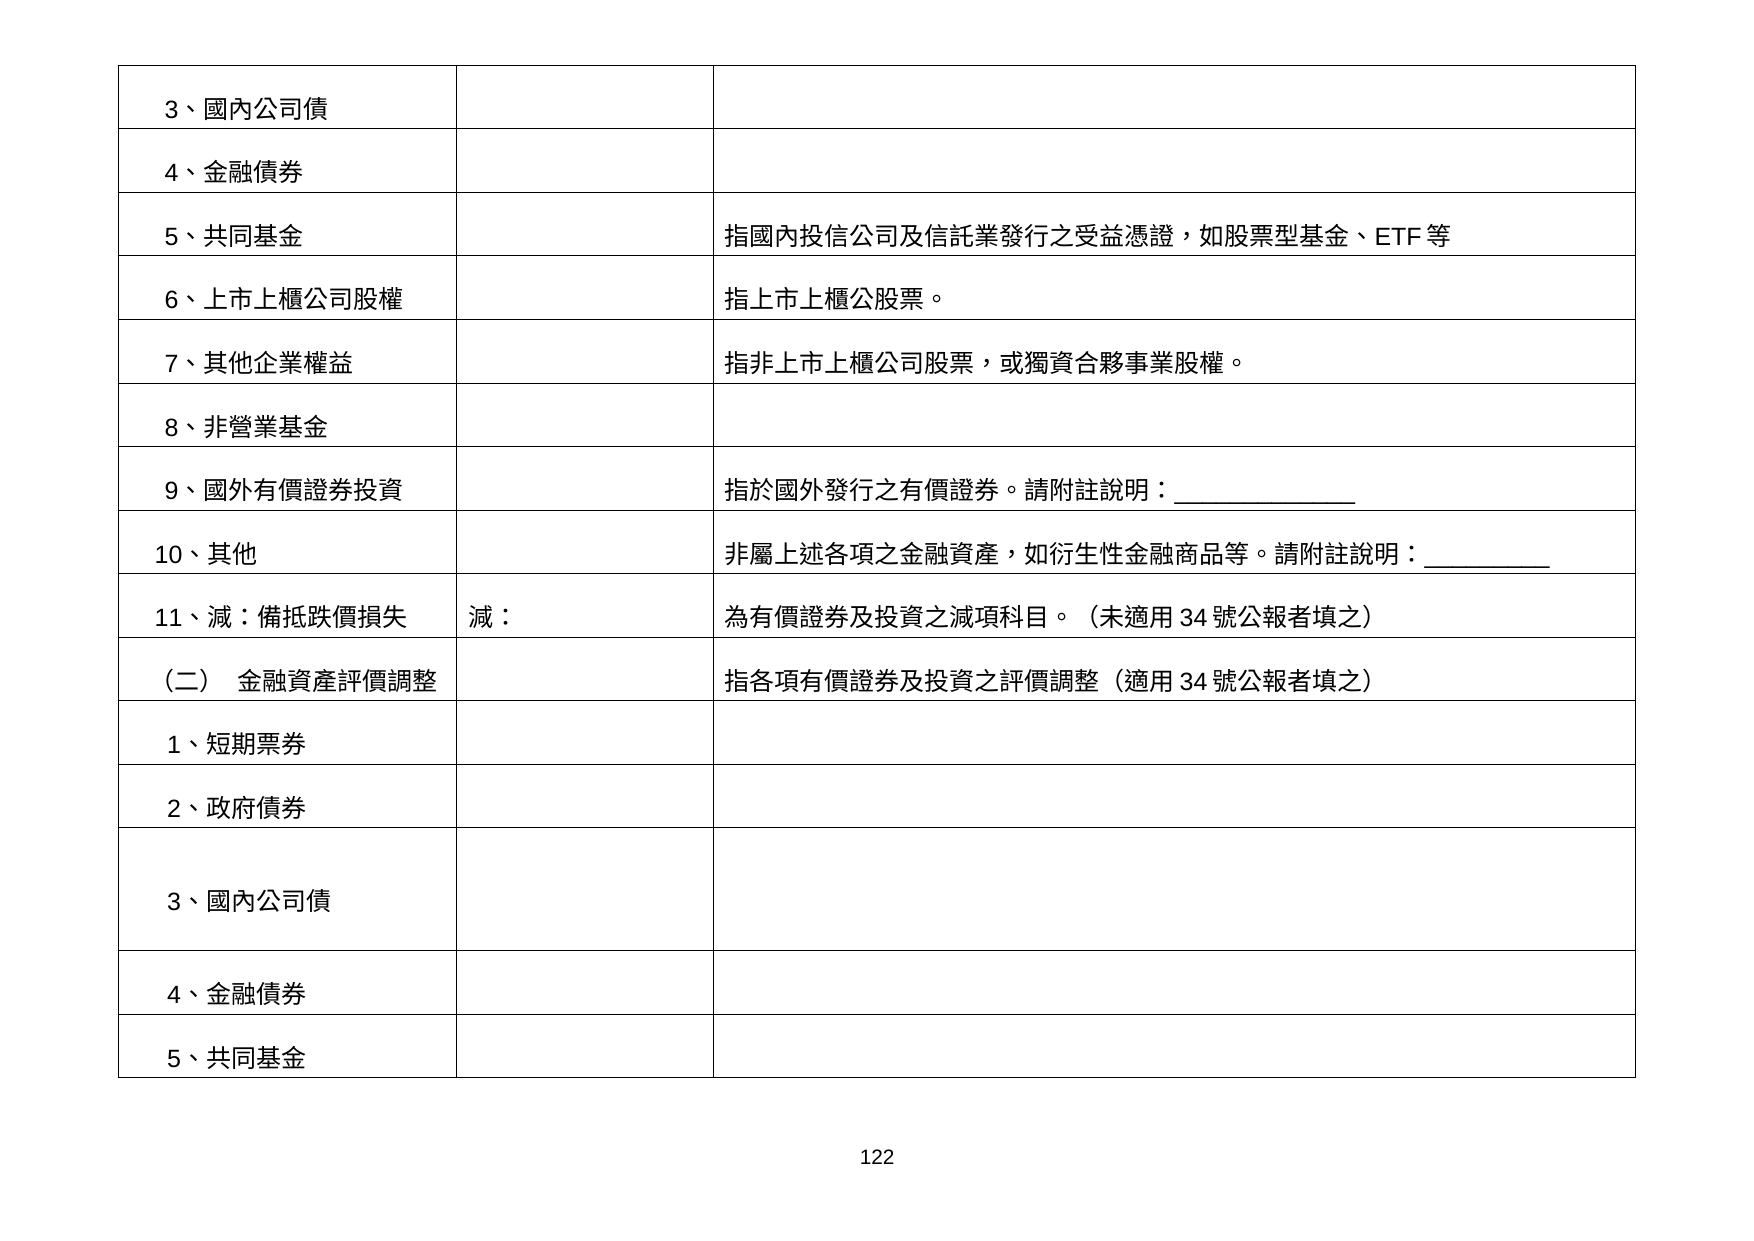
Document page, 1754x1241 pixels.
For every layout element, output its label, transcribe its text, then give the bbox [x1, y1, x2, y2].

table_cell [714, 66, 1635, 128]
table_cell [714, 951, 1635, 1014]
table_cell 7、其他企業權益 [119, 320, 456, 382]
table_cell 指上市上櫃公股票。 [714, 256, 1635, 319]
table_cell 6、上市上櫃公司股權 [119, 256, 456, 319]
table_cell [714, 384, 1635, 446]
table_cell 指各項有價證券及投資之評價調整（適用34號公報者填之） [714, 638, 1635, 700]
table_cell [457, 828, 713, 950]
table_cell 指非上市上櫃公司股票，或獨資合夥事業股權。 [714, 320, 1635, 382]
table_cell [457, 447, 713, 509]
table_cell [457, 256, 713, 319]
table_cell [457, 638, 713, 700]
table_cell [457, 1015, 713, 1077]
table_cell 非屬上述各項之金融資產，如衍生性金融商品等。請附註說明：_________ [714, 511, 1635, 573]
table_cell 2、政府債券 [119, 765, 456, 827]
table_cell 4、金融債券 [119, 951, 456, 1014]
table_cell 4、金融債券 [119, 129, 456, 192]
table_cell [714, 1015, 1635, 1077]
table_cell 10、其他 [119, 511, 456, 573]
table_cell 5、共同基金 [119, 193, 456, 255]
table_cell [457, 765, 713, 827]
table_cell 3、國內公司債 [119, 828, 456, 950]
table_cell 3、國內公司債 [119, 66, 456, 128]
table_cell （二） 金融資產評價調整 [119, 638, 456, 700]
table_cell [714, 701, 1635, 764]
table_cell [457, 384, 713, 446]
table_cell 為有價證券及投資之減項科目。（未適用34號公報者填之） [714, 574, 1635, 637]
table_cell 8、非營業基金 [119, 384, 456, 446]
table_cell [714, 765, 1635, 827]
table_cell 減： [457, 574, 713, 637]
table_cell [457, 66, 713, 128]
table_cell [457, 193, 713, 255]
table_cell [457, 320, 713, 382]
table_cell 11、減：備抵跌價損失 [119, 574, 456, 637]
table_cell 指國內投信公司及信託業發行之受益憑證，如股票型基金、ETF等 [714, 193, 1635, 255]
table_cell 1、短期票券 [119, 701, 456, 764]
table_cell 9、國外有價證券投資 [119, 447, 456, 509]
table_cell [457, 701, 713, 764]
table_cell [457, 951, 713, 1014]
table_cell [714, 828, 1635, 950]
table_cell 5、共同基金 [119, 1015, 456, 1077]
table_cell [714, 129, 1635, 192]
table_cell [457, 511, 713, 573]
table_cell [457, 129, 713, 192]
table_cell 指於國外發行之有價證券。請附註說明：_____________ [714, 447, 1635, 509]
